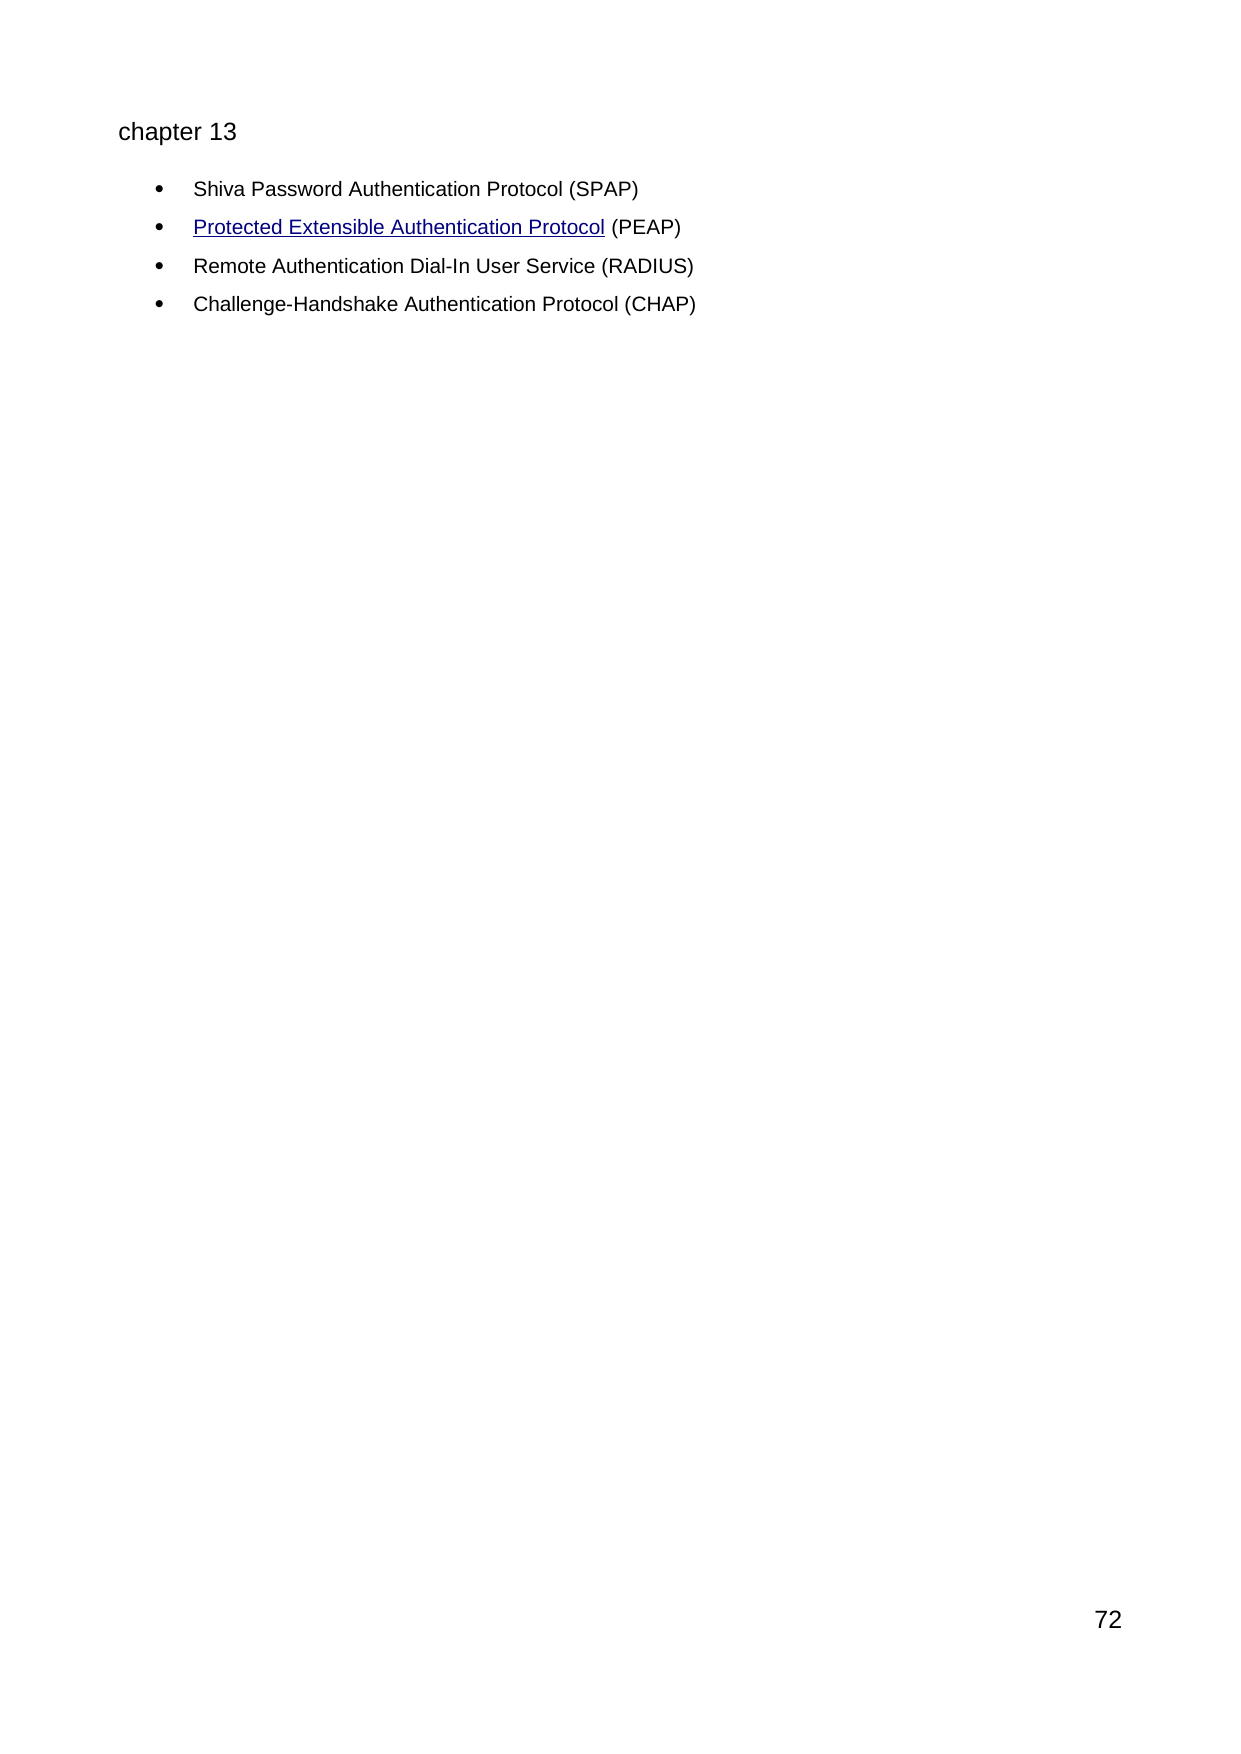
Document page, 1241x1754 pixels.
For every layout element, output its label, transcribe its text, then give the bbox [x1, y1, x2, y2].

list Challenge-Handshake Authentication Protocol (CHAP) [156, 293, 1122, 316]
list Protected Extensible Authentication Protocol (PEAP) [156, 216, 1122, 239]
list Remote Authentication Dial-In User Service (RADIUS) [156, 254, 1122, 278]
list Shiva Password Authentication Protocol (SPAP) [156, 177, 1122, 201]
